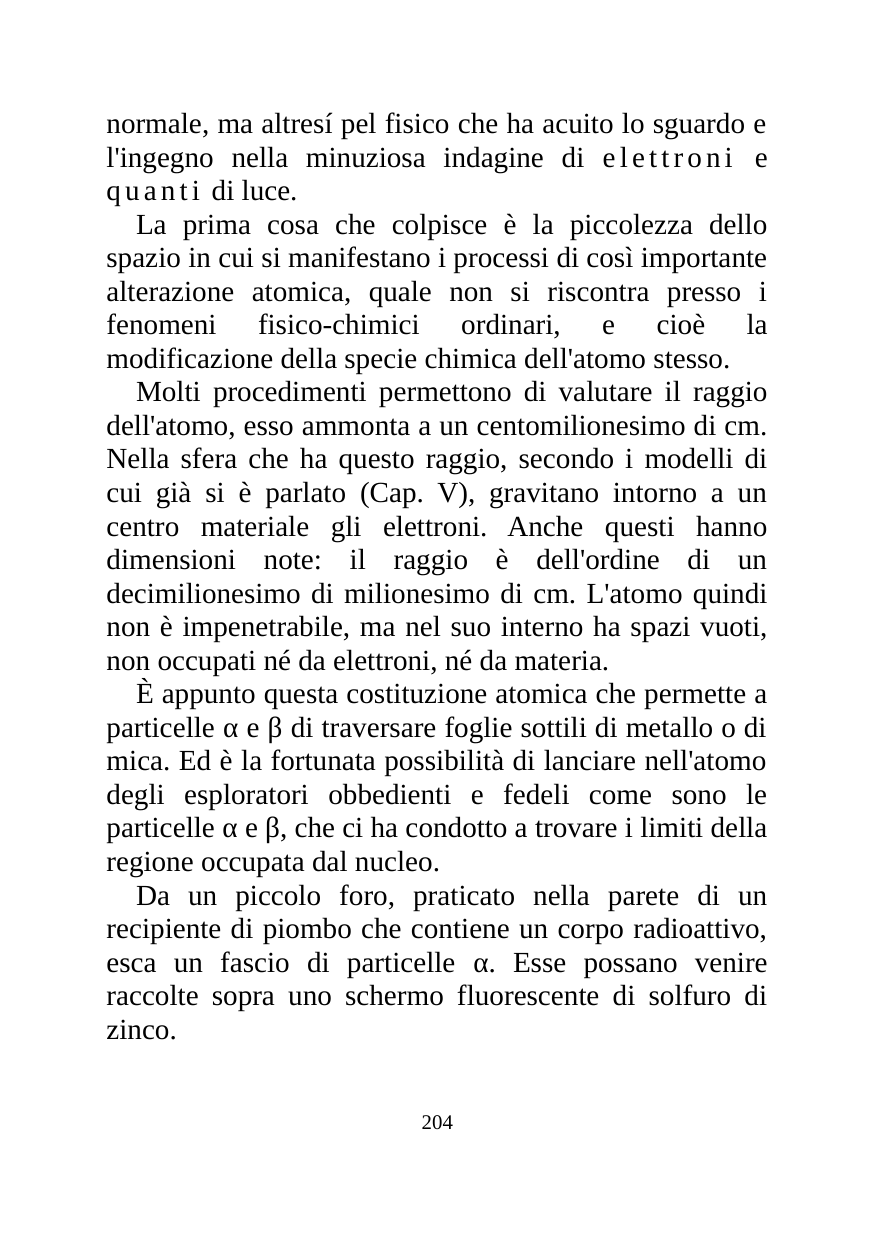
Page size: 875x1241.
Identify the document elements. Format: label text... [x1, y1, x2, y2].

text È appunto questa costituzione atomica che permette a particelle α e β di traversare foglie sottili di metallo o di mica. Ed è la fortunata possibilità di lanciare nell'atomo degli esploratori obbedienti e fedeli come sono le particelle α e β, che ci ha condotto a trovare i limiti della regione occupata dal nucleo. [106, 676, 768, 878]
text normale, ma altresí pel fisico che ha acuito lo sguardo e l'ingegno nella minuziosa indagine di elettroni e quanti di luce. [106, 106, 768, 207]
text Da un piccolo foro, praticato nella parete di un recipiente di piombo che contiene un corpo radioattivo, esca un fascio di particelle α. Esse possano venire raccolte sopra uno schermo fluorescente di solfuro di zinco. [106, 878, 768, 1045]
text La prima cosa che colpisce è la piccolezza dello spazio in cui si manifestano i processi di così importante alterazione atomica, quale non si riscontra presso i fenomeni fisico-chimici ordinari, e cioè la modificazione della specie chimica dell'atomo stesso. [106, 207, 768, 374]
text Molti procedimenti permettono di valutare il raggio dell'atomo, esso ammonta a un centomilionesimo di cm. Nella sfera che ha questo raggio, secondo i modelli di cui già si è parlato (Cap. V), gravitano intorno a un centro materiale gli elettroni. Anche questi hanno dimensioni note: il raggio è dell'ordine di un decimilionesimo di milionesimo di cm. L'atomo quindi non è impenetrabile, ma nel suo interno ha spazi vuoti, non occupati né da elettroni, né da materia. [106, 374, 768, 676]
